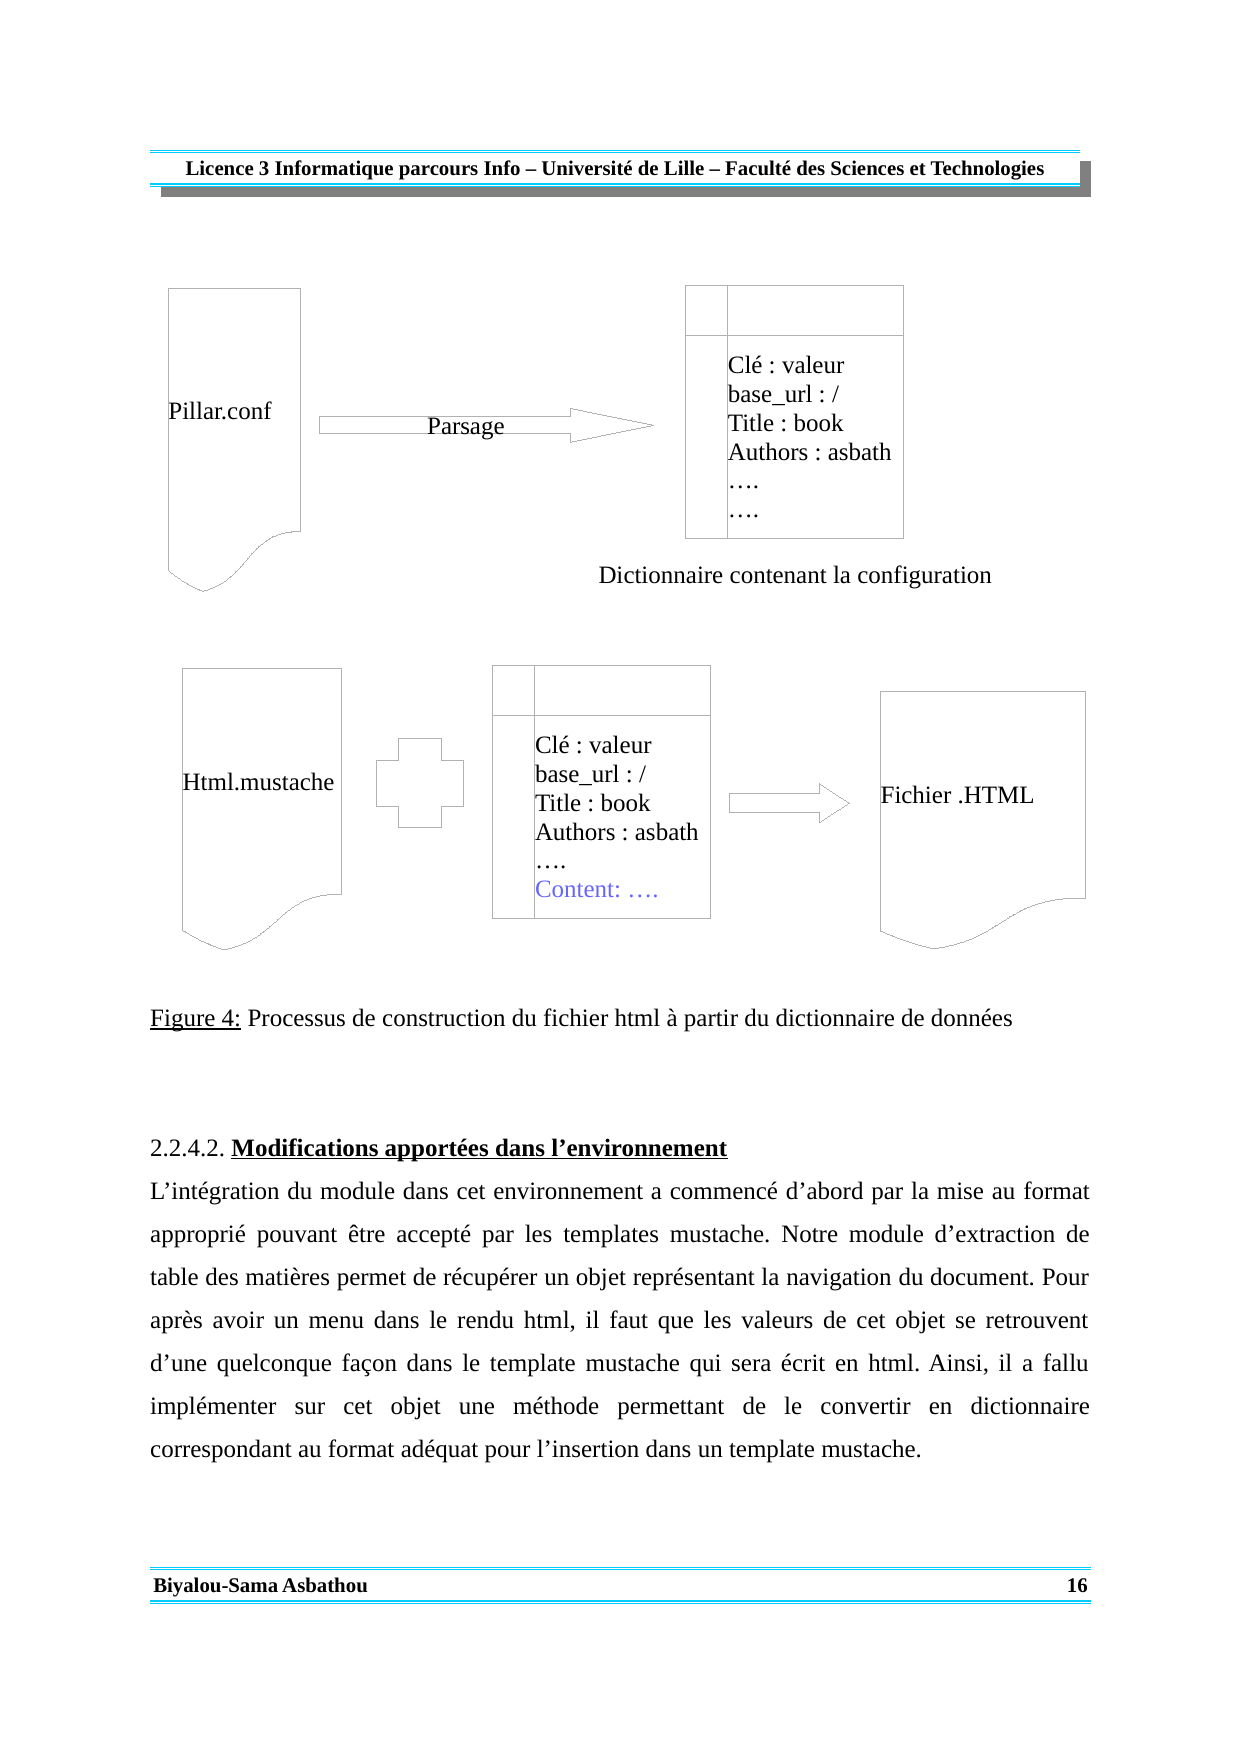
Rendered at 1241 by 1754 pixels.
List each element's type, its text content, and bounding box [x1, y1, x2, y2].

text L’intégration du module dans cet environnement a commencé d’abord par la mise au format approprié pouvant être accepté par les templates mustache. Notre module d’extraction de table des matières permet de récupérer un objet représentant la navigation du document. Pour après avoir un menu dans le rendu html, il faut que les valeurs de cet objet se retrouvent d’une quelconque façon dans le template mustache qui sera écrit en html. Ainsi, il a fallu implémenter sur cet objet une méthode permettant de le convertir en dictionnaire correspondant au format adéquat pour l’insertion dans un template mustache. [150, 1176, 1091, 1463]
text 2.2.4.2. Modifications apportées dans l’environnement [150, 1133, 1091, 1161]
text Figure 4: Processus de construction du fichier html à partir du dictionnaire de données [150, 1003, 1091, 1032]
